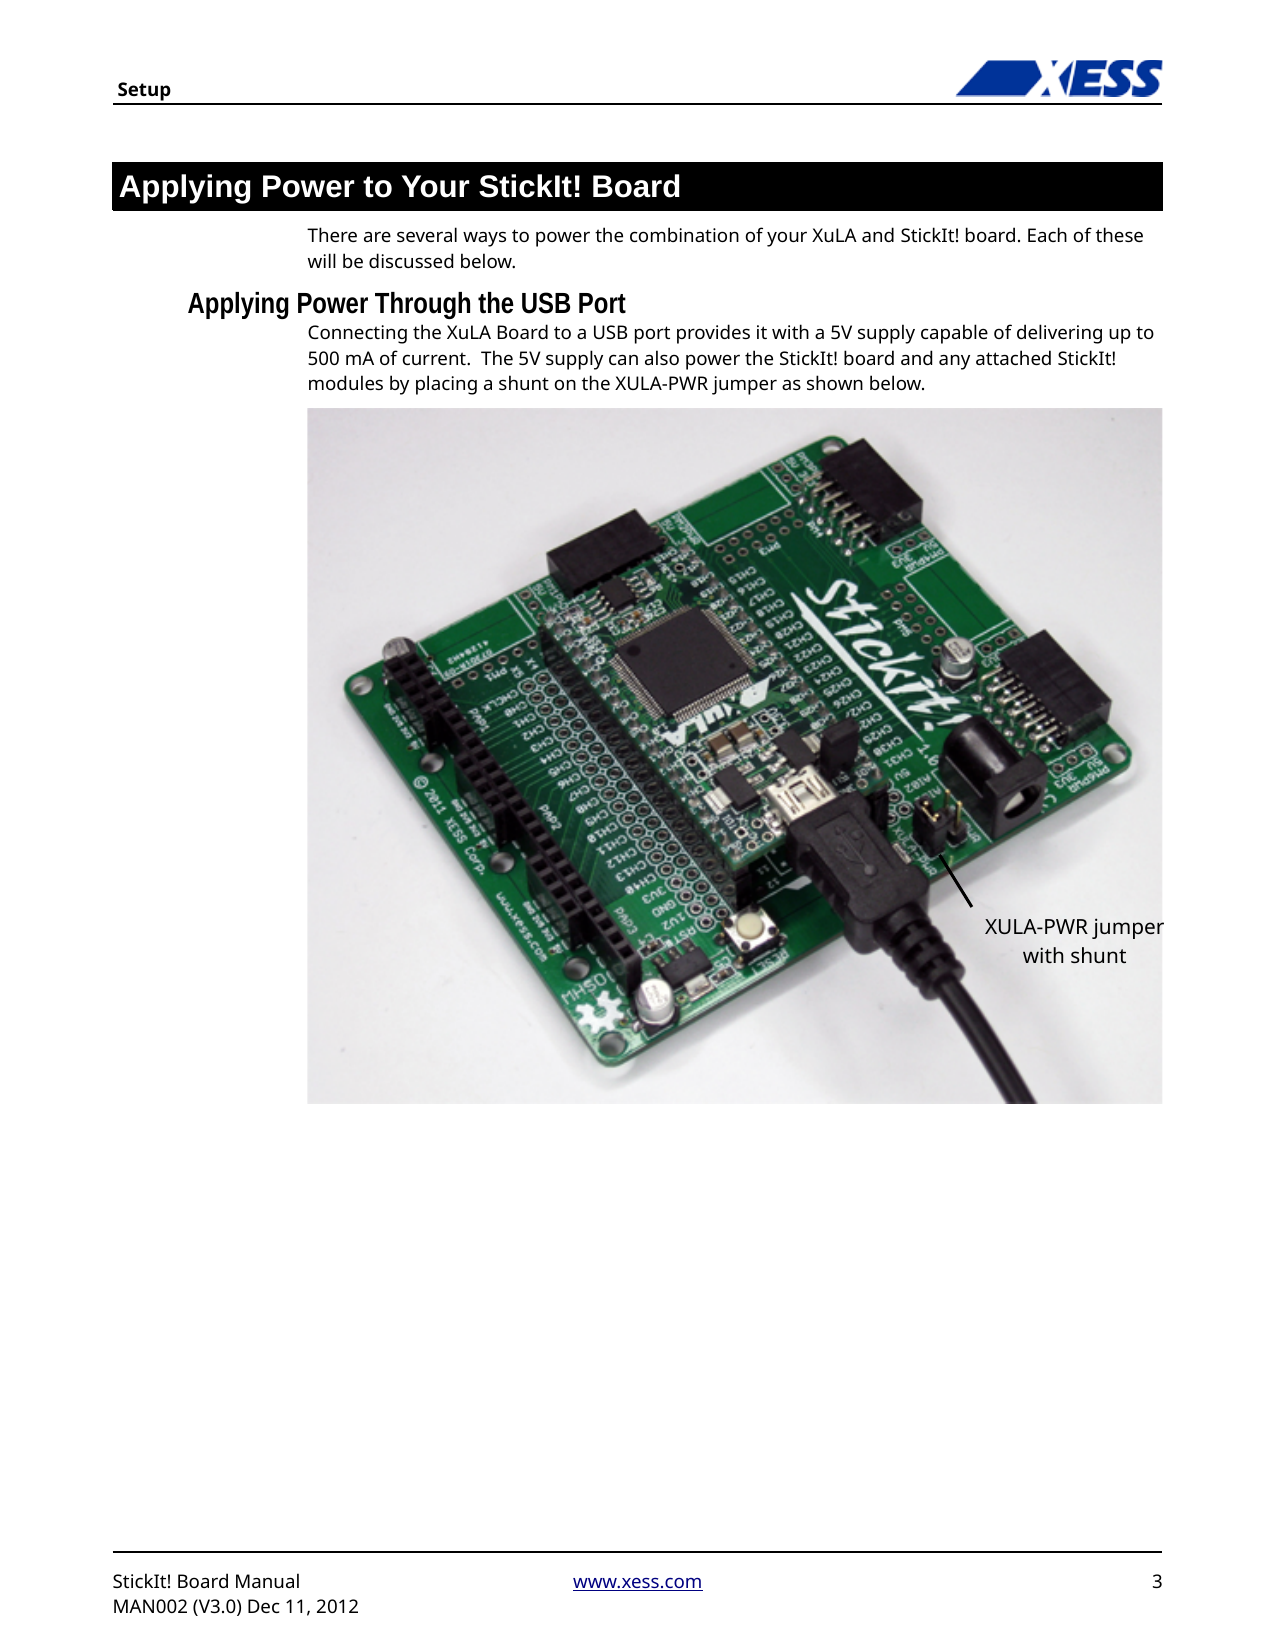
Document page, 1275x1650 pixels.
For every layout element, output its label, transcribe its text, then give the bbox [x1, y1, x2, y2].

text Connecting the XuLA Board to a USB port provides it with a 5V supply capable of delivering up to 500 mA of current. The 5V supply can also power the StickIt! board and any attached StickIt! modules by placing a shunt on the XULA-PWR jumper as shown below. [307, 320, 1162, 396]
subtitle Applying Power Through the USB Port [187, 286, 1162, 320]
picture [307, 408, 1163, 1104]
text There are several ways to power the combination of your XuLA and StickIt! board. Each of these will be discussed below. [307, 223, 1162, 274]
picture [955, 60, 1163, 97]
subtitle Applying Power to Your StickIt! Board [114, 163, 1162, 210]
